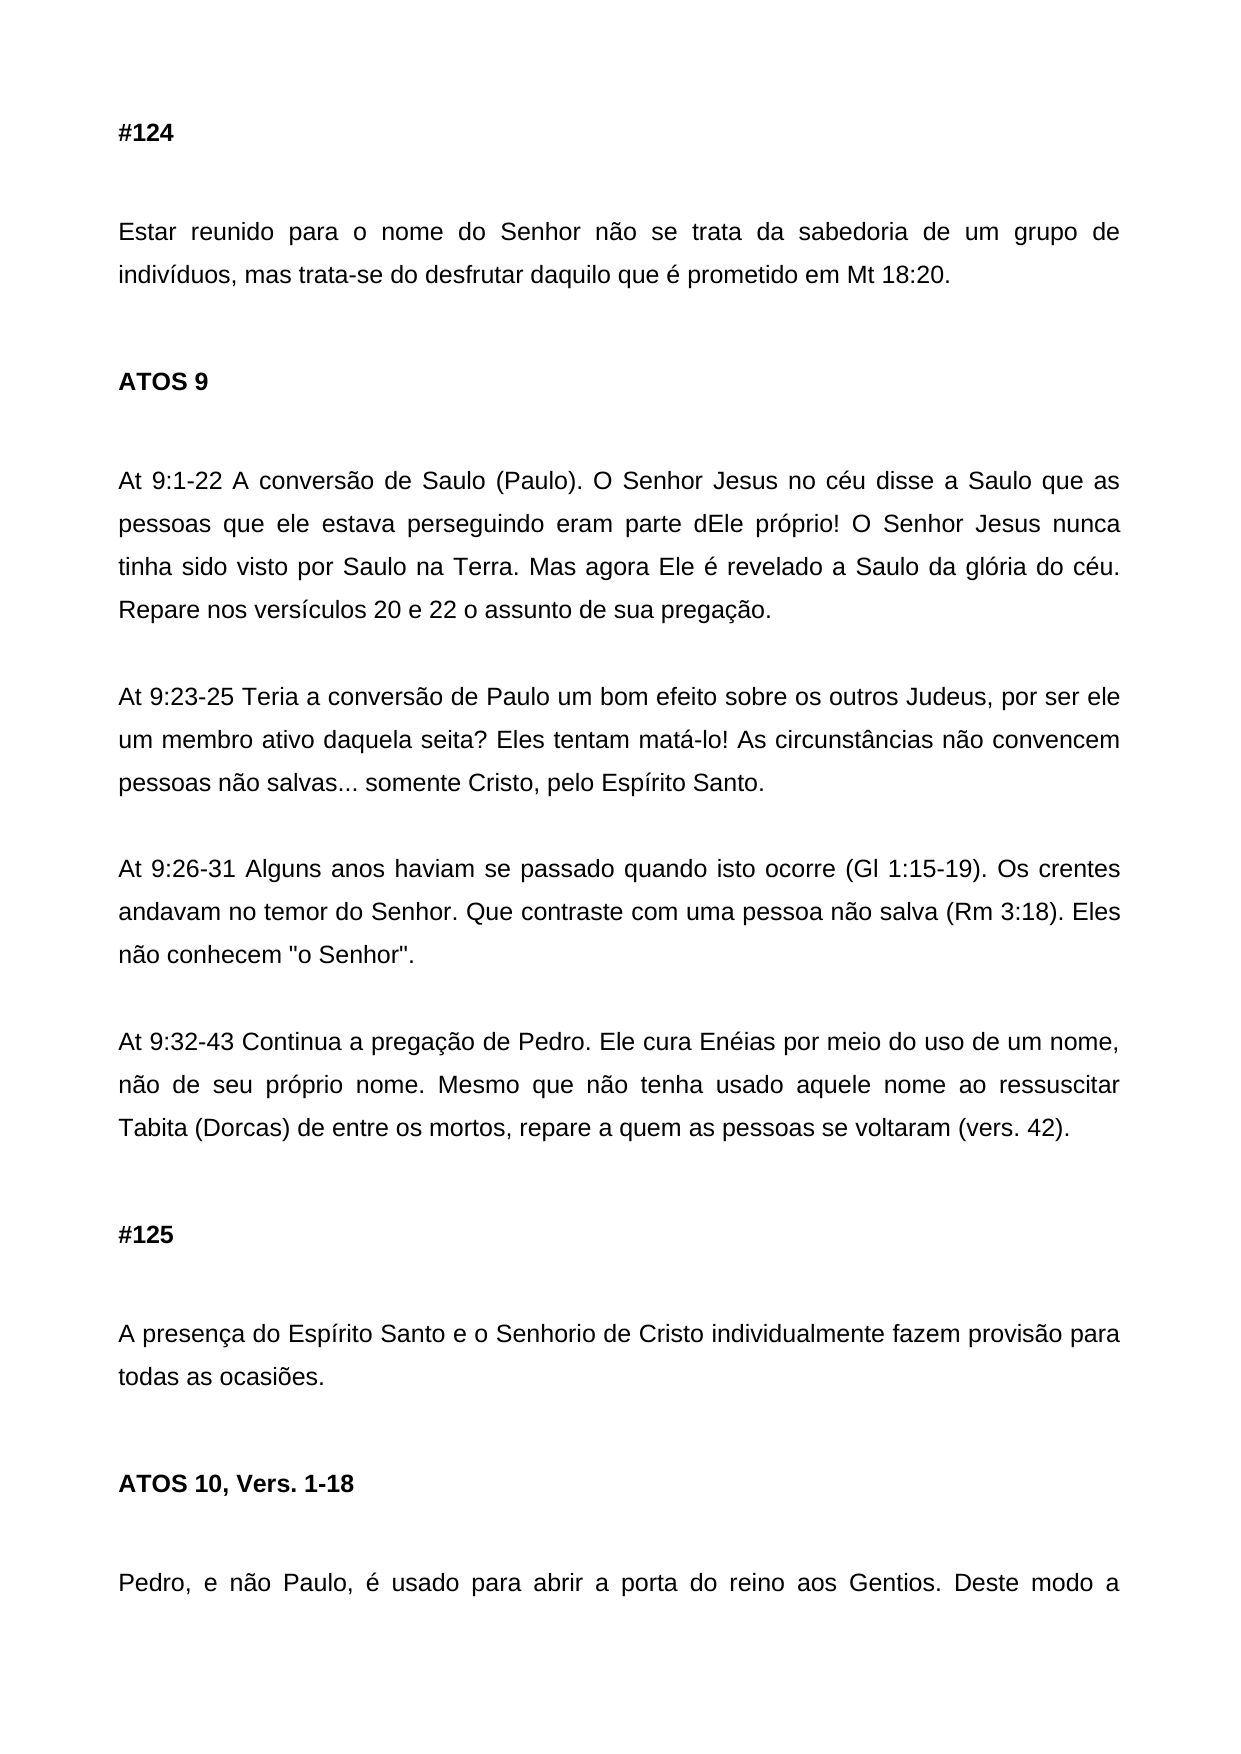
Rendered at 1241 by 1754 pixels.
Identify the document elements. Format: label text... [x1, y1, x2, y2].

text At 9:1-22 A conversão de Saulo (Paulo). O Senhor Jesus no céu disse a Saulo que as pessoas que ele estava perseguindo eram parte dEle próprio! O Senhor Jesus nunca tinha sido visto por Saulo na Terra. Mas agora Ele é revelado a Saulo da glória do céu. Repare nos versículos 20 e 22 o assunto de sua pregação. [118, 466, 1122, 624]
subtitle #125 [118, 1220, 1122, 1248]
text Estar reunido para o nome do Senhor não se trata da sabedoria de um grupo de indivíduos, mas trata-se do desfrutar daquilo que é prometido em Mt 18:20. [118, 217, 1122, 289]
subtitle #124 [118, 118, 1122, 147]
text At 9:26-31 Alguns anos haviam se passado quando isto ocorre (Gl 1:15-19). Os crentes andavam no temor do Senhor. Que contraste com uma pessoa não salva (Rm 3:18). Eles não conhecem "o Senhor". [118, 854, 1122, 969]
subtitle ATOS 9 [118, 367, 1122, 396]
text A presença do Espírito Santo e o Senhorio de Cristo individualmente fazem provisão para todas as ocasiões. [118, 1318, 1122, 1390]
subtitle ATOS 10, Vers. 1-18 [118, 1469, 1122, 1497]
text Pedro, e não Paulo, é usado para abrir a porta do reino aos Gentios. Deste modo a [118, 1567, 1122, 1596]
text At 9:32-43 Continua a pregação de Pedro. Ele cura Enéias por meio do uso de um nome, não de seu próprio nome. Mesmo que não tenha usado aquele nome ao ressuscitar Tabita (Dorcas) de entre os mortos, repare a quem as pessoas se voltaram (vers. 42). [118, 1026, 1122, 1141]
text At 9:23-25 Teria a conversão de Paulo um bom efeito sobre os outros Judeus, por ser ele um membro ativo daquela seita? Eles tentam matá-lo! As circunstâncias não convencem pessoas não salvas... somente Cristo, pelo Espírito Santo. [118, 681, 1122, 796]
